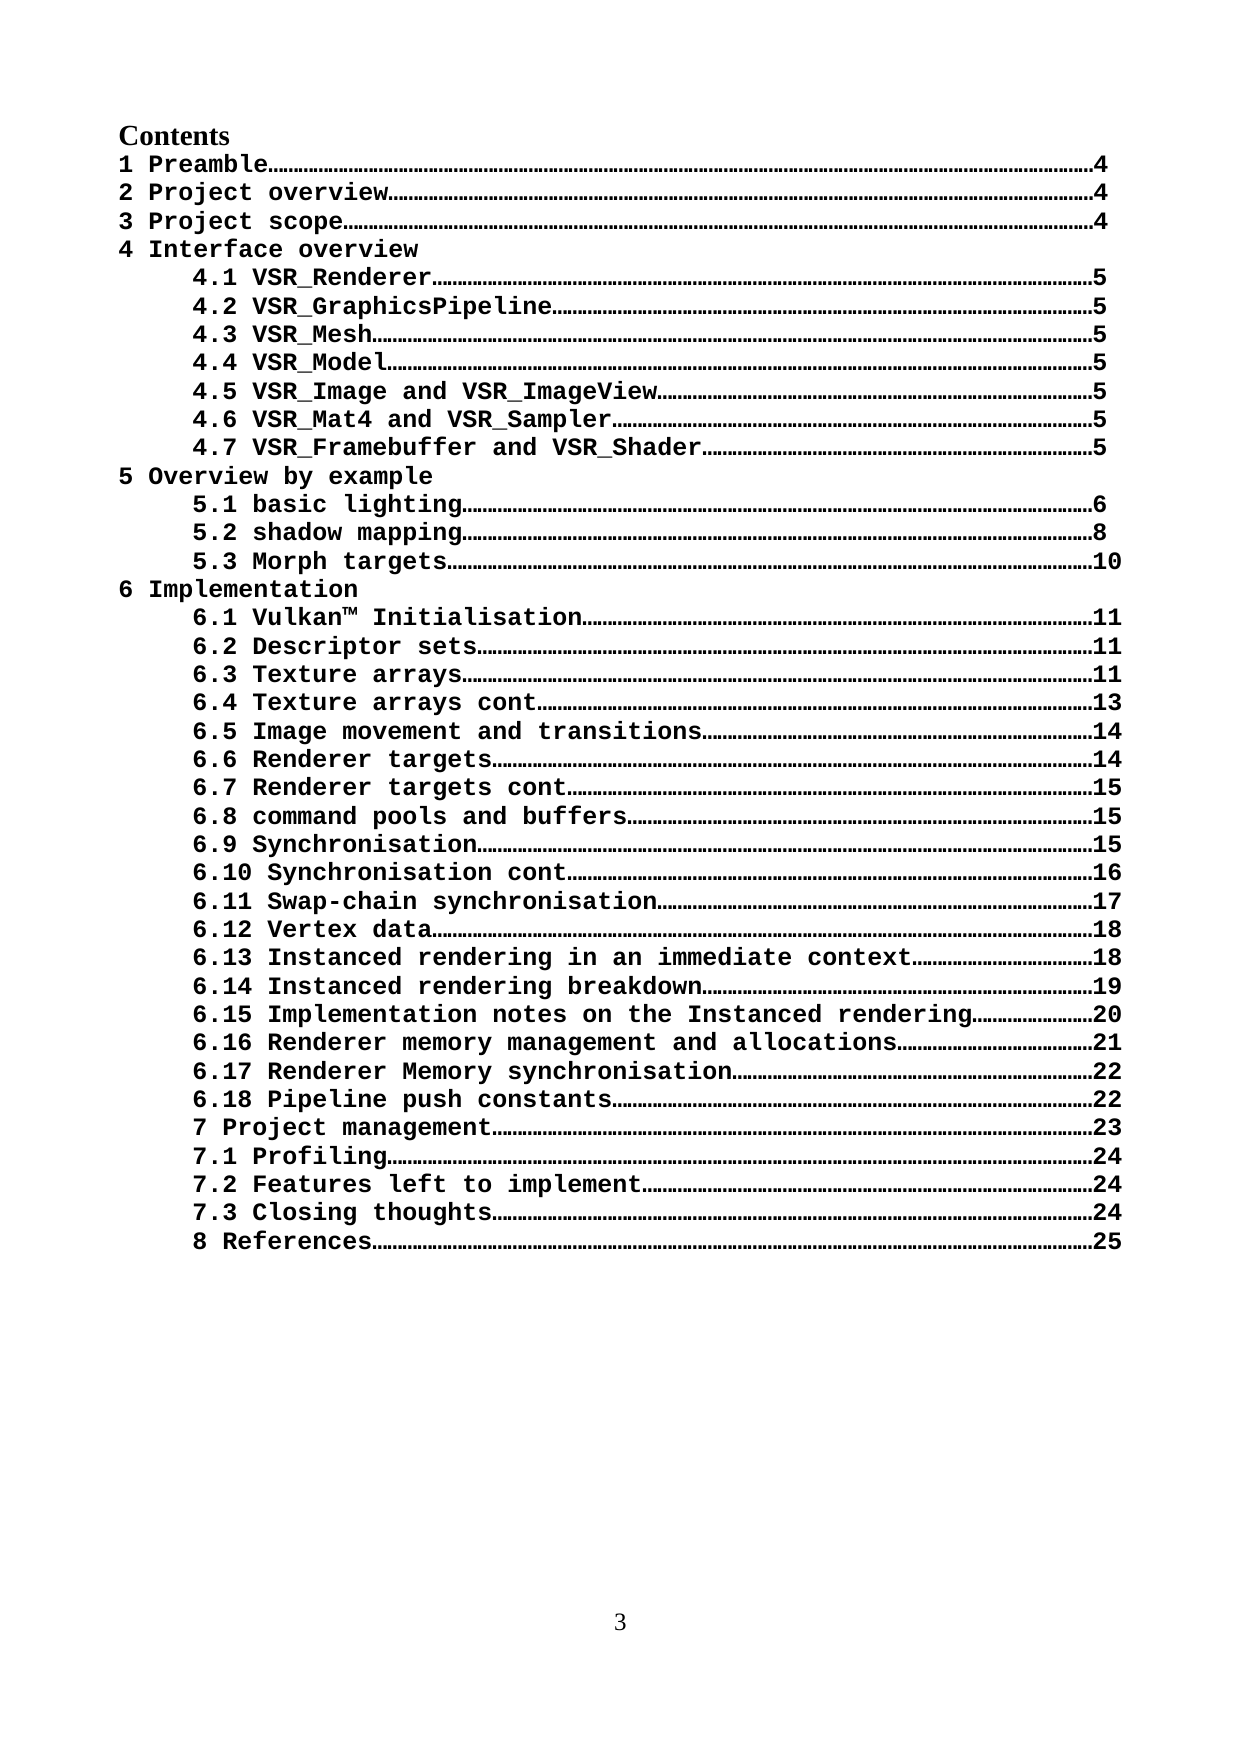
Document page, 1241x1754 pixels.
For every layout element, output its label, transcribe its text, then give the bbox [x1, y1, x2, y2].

text 6.8 command pools and buffers…………………………………………………………………………………15 [118, 803, 1122, 832]
text 6.14 Instanced rendering breakdown……………………………………………………………………19 [118, 973, 1122, 1002]
text 6.3 Texture arrays………………………………………………………………………………………………………………11 [118, 662, 1122, 690]
text 6.17 Renderer Memory synchronisation………………………………………………………………22 [118, 1058, 1122, 1087]
text 6.12 Vertex data……………………………………………………………………………………………………………………18 [118, 917, 1122, 945]
text 1 Preamble…………………………………………………………………………………………………………………………………………………4 [118, 152, 1122, 180]
text 7.2 Features left to implement………………………………………………………………………………24 [118, 1172, 1122, 1200]
text 4.6 VSR_Mat4 and VSR_Sampler……………………………………………………………………………………5 [118, 407, 1122, 435]
text 7.1 Profiling……………………………………………………………………………………………………………………………24 [118, 1143, 1122, 1172]
text 6.11 Swap-chain synchronisation……………………………………………………………………………17 [118, 888, 1122, 917]
text 4.5 VSR_Image and VSR_ImageView……………………………………………………………………………5 [118, 378, 1122, 407]
text 5.1 basic lighting………………………………………………………………………………………………………………6 [118, 492, 1122, 520]
text 7 Project management…………………………………………………………………………………………………………23 [118, 1115, 1122, 1143]
text 2 Project overview……………………………………………………………………………………………………………………………4 [118, 180, 1122, 208]
text 6.2 Descriptor sets……………………………………………………………………………………………………………11 [118, 633, 1122, 662]
text 3 Project scope……………………………………………………………………………………………………………………………………4 [118, 208, 1122, 237]
text 6.9 Synchronisation……………………………………………………………………………………………………………15 [118, 832, 1122, 860]
text 6.1 Vulkan™ Initialisation…………………………………………………………………………………………11 [118, 605, 1122, 633]
text 5 Overview by example [118, 463, 1122, 492]
text 4.7 VSR_Framebuffer and VSR_Shader……………………………………………………………………5 [118, 435, 1122, 463]
text 4.2 VSR_GraphicsPipeline………………………………………………………………………………………………5 [118, 293, 1122, 322]
text 4.1 VSR_Renderer……………………………………………………………………………………………………………………5 [118, 265, 1122, 293]
text 4.4 VSR_Model……………………………………………………………………………………………………………………………5 [118, 350, 1122, 378]
text 6.18 Pipeline push constants……………………………………………………………………………………22 [118, 1087, 1122, 1115]
text 5.2 shadow mapping………………………………………………………………………………………………………………8 [118, 520, 1122, 548]
text 6.5 Image movement and transitions……………………………………………………………………14 [118, 718, 1122, 747]
text Contents [118, 118, 1122, 152]
text 4 Interface overview [118, 237, 1122, 265]
text 4.3 VSR_Mesh………………………………………………………………………………………………………………………………5 [118, 322, 1122, 350]
text 6.7 Renderer targets cont……………………………………………………………………………………………15 [118, 775, 1122, 803]
text 5.3 Morph targets…………………………………………………………………………………………………………………10 [118, 548, 1122, 577]
text 6.13 Instanced rendering in an immediate context………………………………18 [118, 945, 1122, 973]
text 6 Implementation [118, 577, 1122, 605]
text 6.16 Renderer memory management and allocations…………………………………21 [118, 1030, 1122, 1058]
text 6.4 Texture arrays cont…………………………………………………………………………………………………13 [118, 690, 1122, 718]
text 7.3 Closing thoughts…………………………………………………………………………………………………………24 8 References………………………………………………………………………………………………………………………………25 [118, 1200, 1122, 1257]
text 6.10 Synchronisation cont……………………………………………………………………………………………16 [118, 860, 1122, 888]
text 6.15 Implementation notes on the Instanced rendering……………………20 [118, 1002, 1122, 1030]
text 6.6 Renderer targets…………………………………………………………………………………………………………14 [118, 747, 1122, 775]
